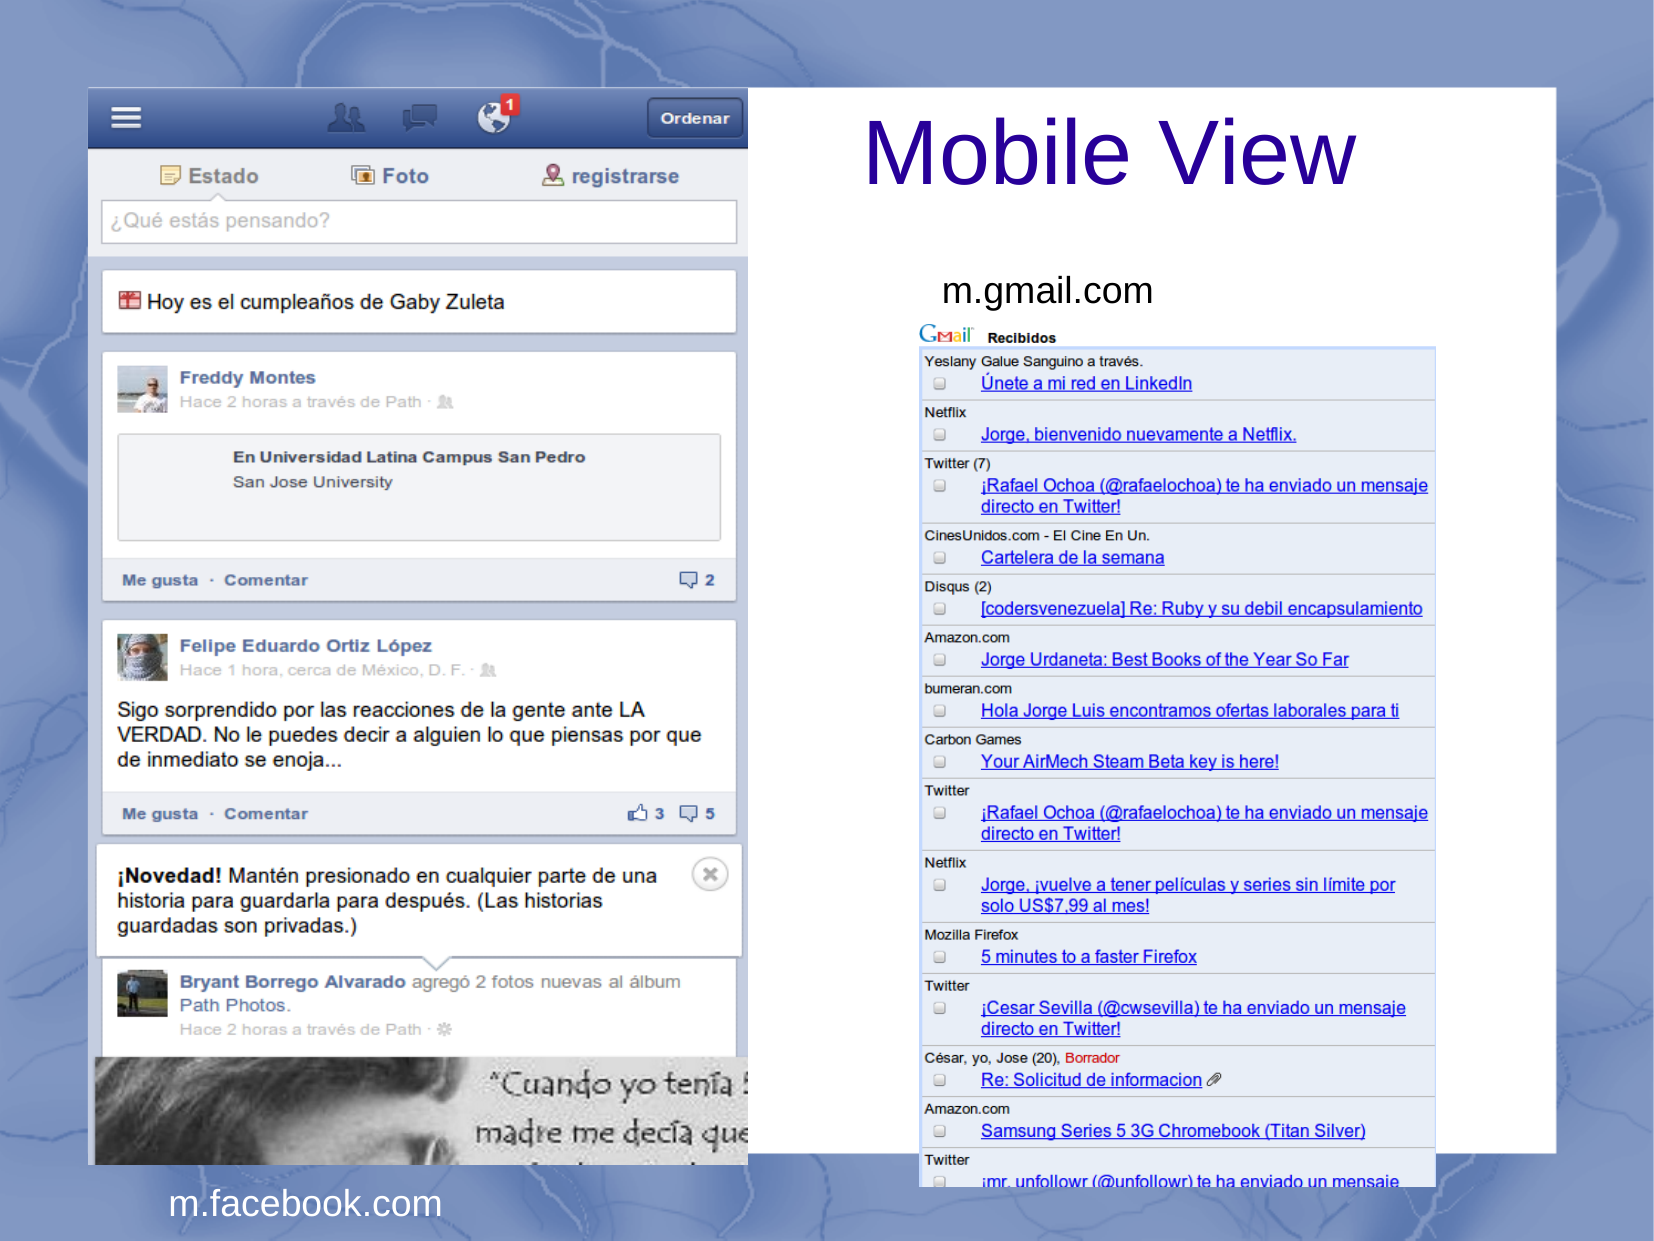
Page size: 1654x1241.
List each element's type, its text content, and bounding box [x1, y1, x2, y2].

text_box m.gmail.com [927, 262, 1329, 320]
text_box m.facebook.com [153, 1175, 721, 1233]
title Mobile View [738, 49, 1483, 257]
picture [0, 0, 1654, 1241]
